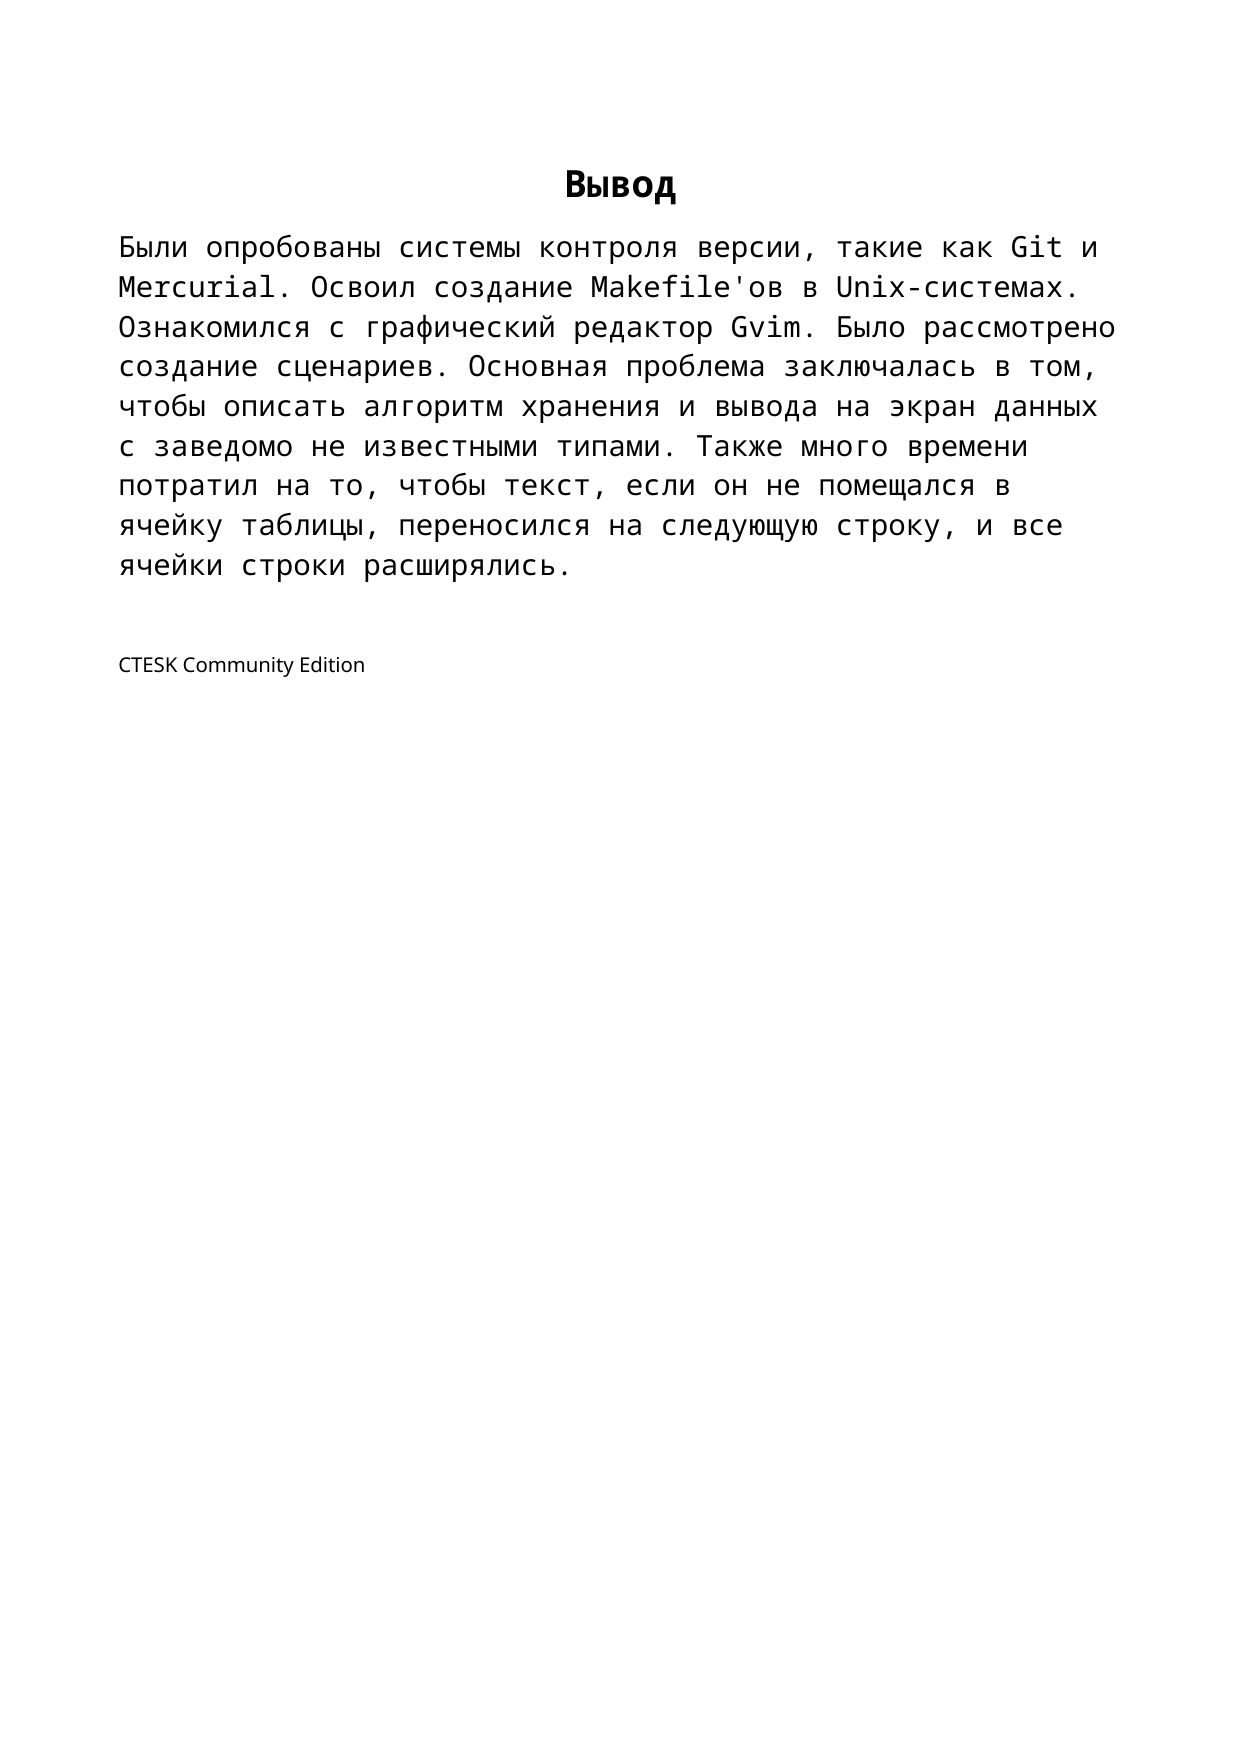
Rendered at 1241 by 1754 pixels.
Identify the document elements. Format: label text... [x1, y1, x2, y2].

title Вывод [118, 158, 1122, 209]
text Были опробованы системы контроля версии, такие как Git и Mercurial. Освоил создание Makefile'ов в Unix-системах. Ознакомился с графический редактор Gvim. Было рассмотрено создание сценариев. Основная проблема заключалась в том, чтобы описать алгоритм хранения и вывода на экран данных с заведомо не известными типами. Также много времени потратил на то, чтобы текст, если он не помещался в ячейку таблицы, переносился на следующую строку, и все ячейки строки расширялись. [118, 227, 1122, 584]
text CTESK Community Edition [118, 651, 1122, 679]
